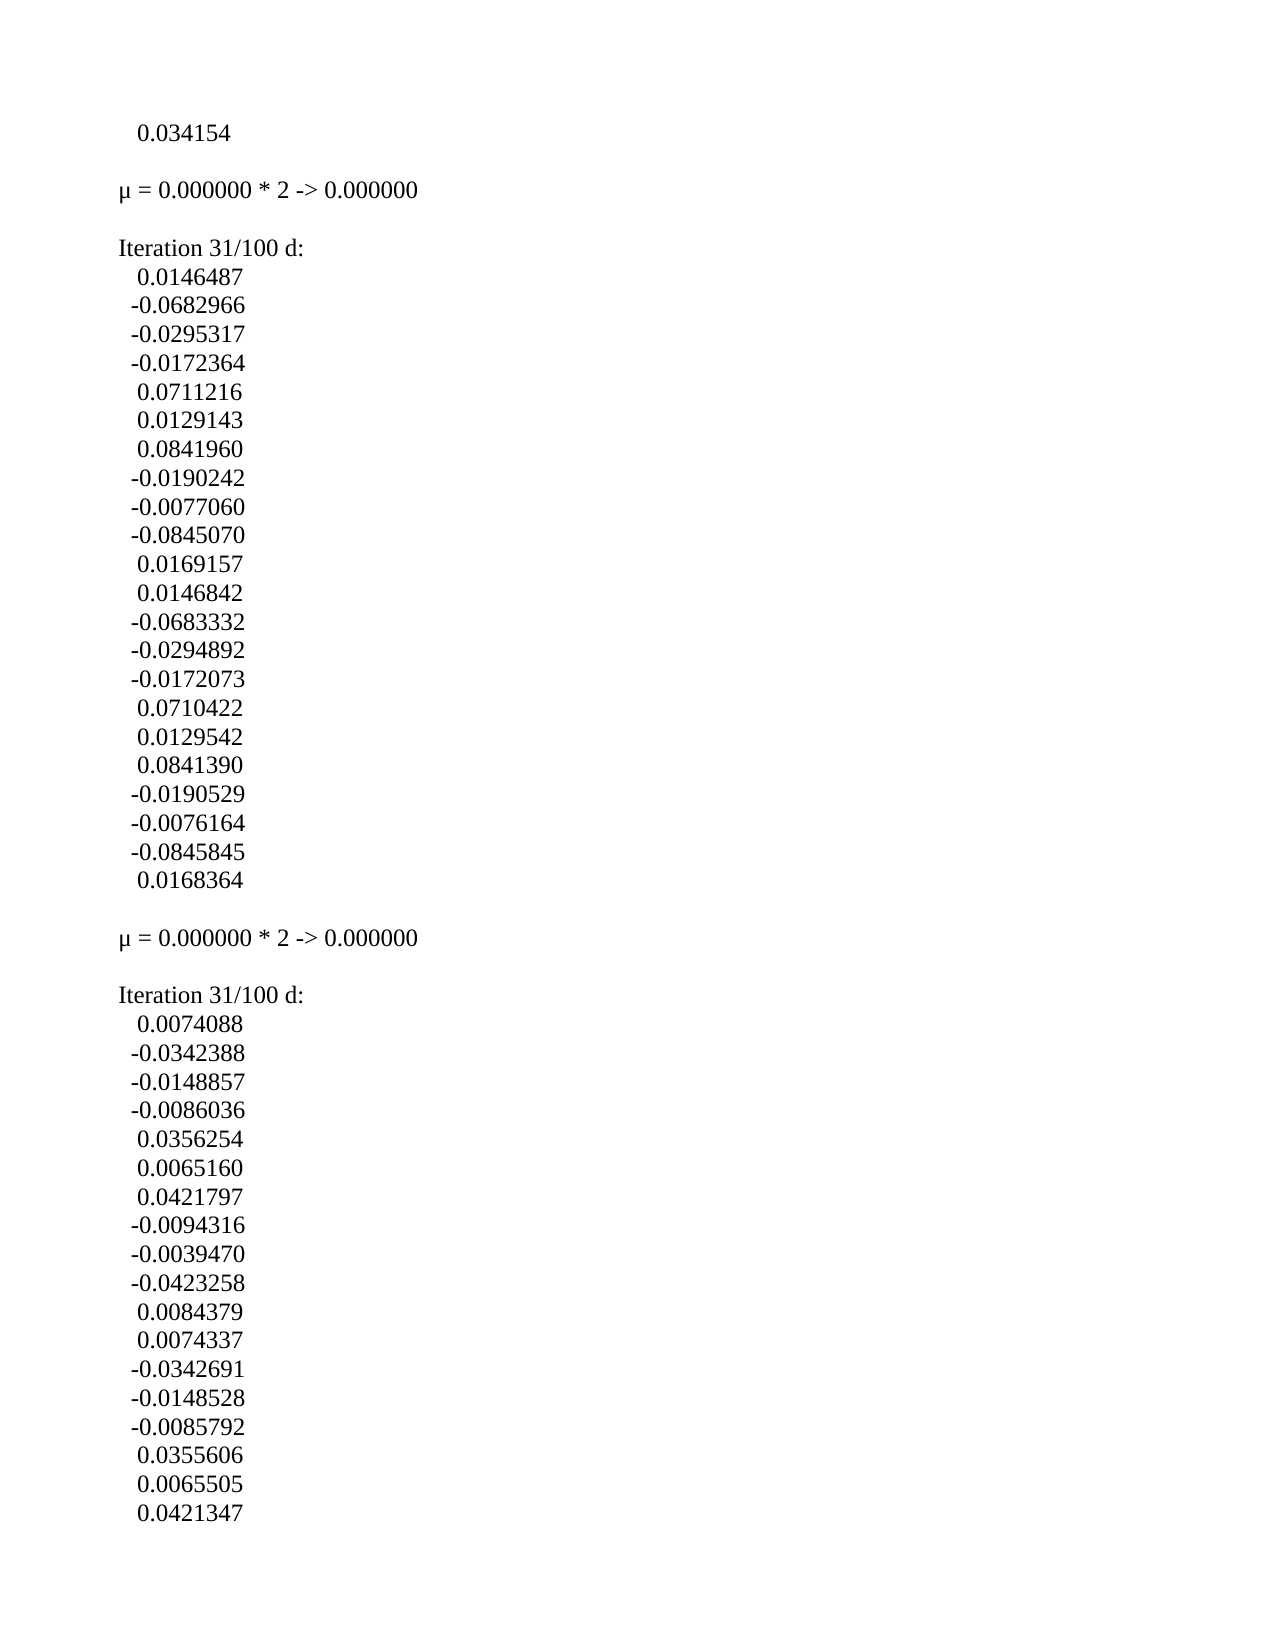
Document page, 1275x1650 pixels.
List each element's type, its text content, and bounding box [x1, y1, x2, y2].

text 0.0084379 [118, 1297, 1157, 1326]
text 0.0355606 [118, 1441, 1157, 1469]
text 0.0074337 [118, 1326, 1157, 1354]
text -0.0148528 [118, 1383, 1157, 1412]
text 0.0421797 [118, 1182, 1157, 1211]
text 0.0169157 [118, 549, 1157, 578]
text 0.0074088 [118, 1009, 1157, 1038]
text -0.0683332 [118, 607, 1157, 636]
text -0.0148857 [118, 1067, 1157, 1096]
text -0.0295317 [118, 319, 1157, 348]
text 0.0146487 [118, 262, 1157, 291]
text 0.0711216 [118, 377, 1157, 406]
text 0.0146842 [118, 578, 1157, 607]
text 0.0129143 [118, 406, 1157, 434]
text -0.0423258 [118, 1268, 1157, 1297]
text 0.0356254 [118, 1124, 1157, 1153]
text -0.0039470 [118, 1239, 1157, 1268]
text -0.0342691 [118, 1354, 1157, 1383]
text 0.0168364 [118, 866, 1157, 894]
text -0.0094316 [118, 1211, 1157, 1239]
text -0.0190529 [118, 779, 1157, 808]
text 0.0065160 [118, 1153, 1157, 1182]
text μ = 0.000000 * 2 -> 0.000000 [118, 923, 1157, 952]
text -0.0845845 [118, 837, 1157, 866]
text 0.0841960 [118, 434, 1157, 463]
text 0.0421347 [118, 1498, 1157, 1527]
text -0.0294892 [118, 636, 1157, 664]
text 0.0710422 [118, 693, 1157, 722]
text Iteration 31/100 d: [118, 981, 1157, 1009]
text 0.0841390 [118, 751, 1157, 779]
text 0.0129542 [118, 722, 1157, 751]
text -0.0682966 [118, 291, 1157, 319]
text -0.0085792 [118, 1412, 1157, 1441]
text μ = 0.000000 * 2 -> 0.000000 [118, 176, 1157, 204]
text -0.0190242 [118, 463, 1157, 492]
text -0.0342388 [118, 1038, 1157, 1067]
text 0.034154 [118, 118, 1157, 147]
text 0.0065505 [118, 1469, 1157, 1498]
text -0.0086036 [118, 1096, 1157, 1124]
text -0.0172364 [118, 348, 1157, 377]
text -0.0077060 [118, 492, 1157, 521]
text -0.0845070 [118, 521, 1157, 549]
text -0.0076164 [118, 808, 1157, 837]
text Iteration 31/100 d: [118, 233, 1157, 262]
text -0.0172073 [118, 664, 1157, 693]
